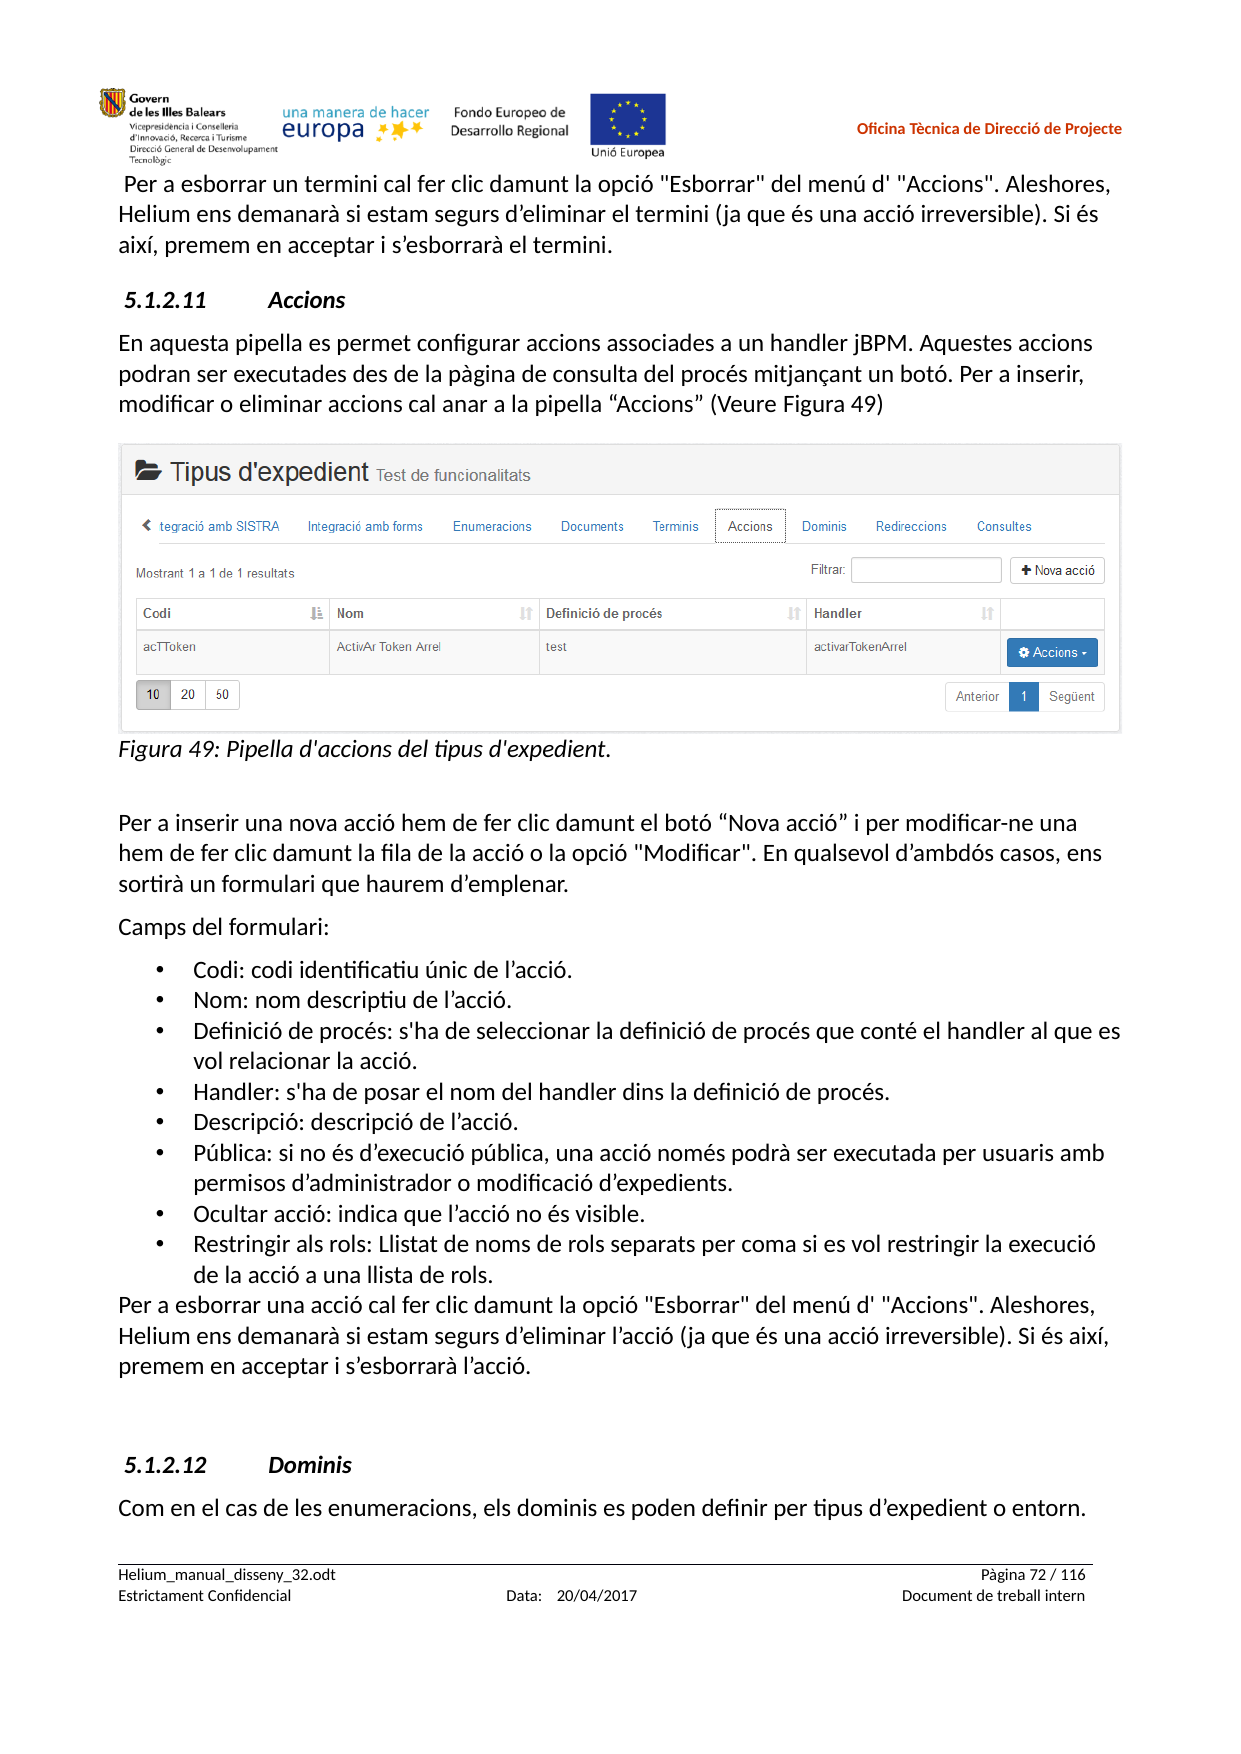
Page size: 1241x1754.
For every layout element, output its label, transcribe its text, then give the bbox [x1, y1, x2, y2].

list Nom: nom descriptiu de l’acció. [156, 984, 1122, 1015]
text Camps del formulari: [118, 911, 1122, 941]
list Definició de procés: s'ha de seleccionar la definició de procés que conté el handler al que es vol relacionar la acció. [156, 1015, 1122, 1076]
picture [99, 87, 668, 166]
list Restringir als rols: Llistat de noms de rols separats per coma si es vol restringir la execució de la acció a una llista de rols. [156, 1228, 1122, 1289]
text En aquesta pipella es permet configurar accions associades a un handler jBPM. Aquestes accions podran ser executades des de la pàgina de consulta del procés mitjançant un botó. Per a inserir, modificar o eliminar accions cal anar a la pipella “Accions” (Veure Figura 49) [118, 327, 1122, 419]
picture [118, 443, 1123, 734]
list Codi: codi identificatiu únic de l’acció. [156, 954, 1122, 984]
list Ocultar acció: indica que l’acció no és visible. [156, 1198, 1122, 1228]
text Per a esborrar una acció cal fer clic damunt la opció "Esborrar" del menú d' "Accions". Aleshores, Helium ens demanarà si estam segurs d’eliminar l’acció (ja que és una acció irreversible). Si és així, premem en acceptar i s’esborrarà l’acció. [118, 1289, 1122, 1381]
text Figura 49: Pipella d'accions del tipus d'expedient. [118, 734, 1122, 764]
list Pública: si no és d’execució pública, una acció només podrà ser executada per usuaris amb permisos d’administrador o modificació d’expedients. [156, 1137, 1122, 1198]
list Descripció: descripció de l’acció. [156, 1106, 1122, 1137]
text Per a esborrar un termini cal fer clic damunt la opció "Esborrar" del menú d' "Accions". Aleshores, Helium ens demanarà si estam segurs d’eliminar el termini (ja que és una acció irreversible). Si és així, premem en acceptar i s’esborrarà el termini. [118, 168, 1122, 259]
text Com en el cas de les enumeracions, els dominis es poden definir per tipus d’expedient o entorn. [118, 1492, 1122, 1522]
list Handler: s'ha de posar el nom del handler dins la definició de procés. [156, 1076, 1122, 1106]
subtitle Accions [118, 284, 1122, 315]
subtitle Dominis [118, 1449, 1122, 1479]
text Per a inserir una nova acció hem de fer clic damunt el botó “Nova acció” i per modificar-ne una hem de fer clic damunt la fila de la acció o la opció "Modificar". En qualsevol d’ambdós casos, ens sortirà un formulari que haurem d’emplenar. [118, 807, 1122, 898]
